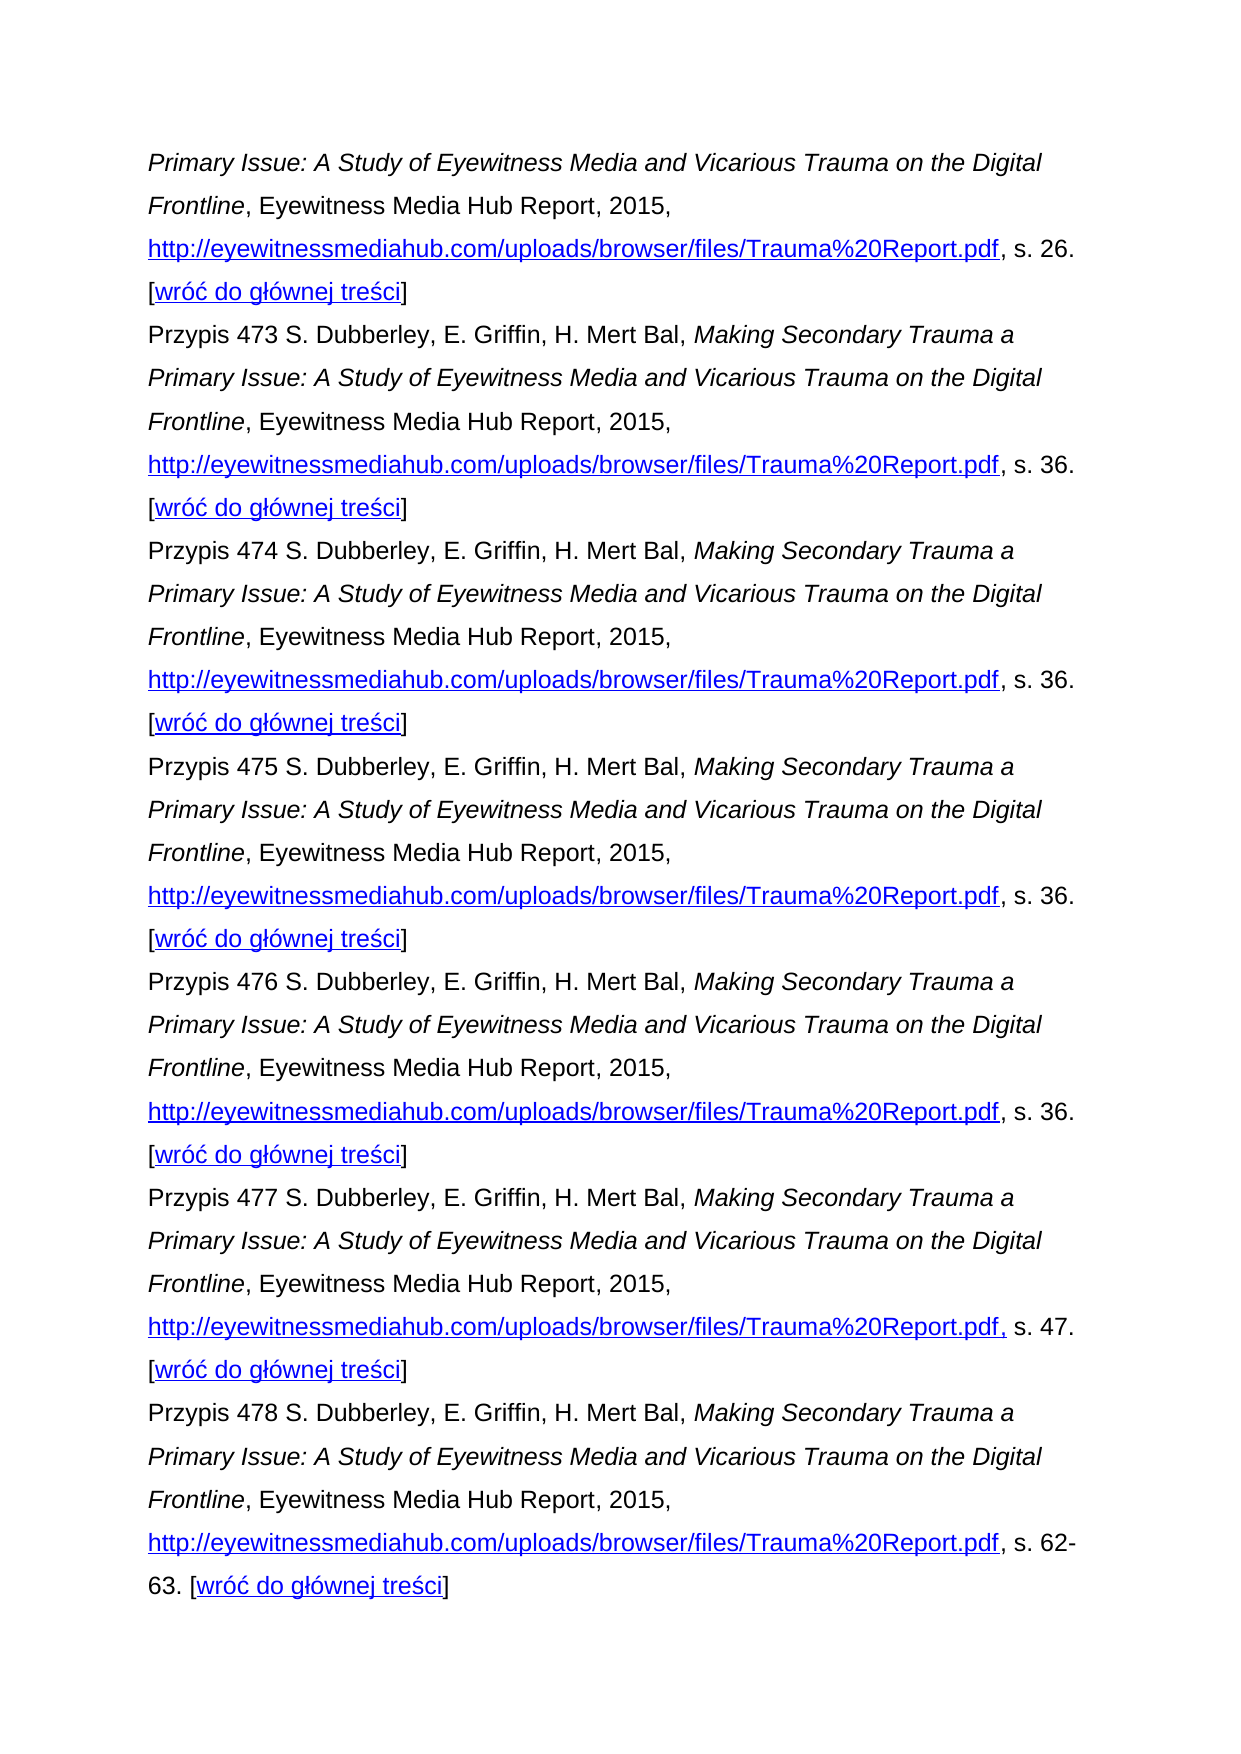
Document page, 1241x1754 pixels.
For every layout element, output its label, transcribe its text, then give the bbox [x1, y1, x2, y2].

text Primary Issue: A Study of Eyewitness Media and Vicarious Trauma on the Digital Frontline, Eyewitness Media Hub Report, 2015, http://eyewitnessmediahub.com/uploads/browser/files/Trauma%20Report.pdf, s. 26. [wróć do głównej treści] [148, 148, 1092, 306]
text Przypis 473 S. Dubberley, E. Griffin, H. Mert Bal, Making Secondary Trauma a Primary Issue: A Study of Eyewitness Media and Vicarious Trauma on the Digital Frontline, Eyewitness Media Hub Report, 2015, http://eyewitnessmediahub.com/uploads/browser/files/Trauma%20Report.pdf, s. 36. [wróć do głównej treści] [148, 320, 1092, 521]
text Przypis 477 S. Dubberley, E. Griffin, H. Mert Bal, Making Secondary Trauma a Primary Issue: A Study of Eyewitness Media and Vicarious Trauma on the Digital Frontline, Eyewitness Media Hub Report, 2015, http://eyewitnessmediahub.com/uploads/browser/files/Trauma%20Report.pdf, s. 47. [wróć do głównej treści] [148, 1183, 1092, 1384]
text Przypis 475 S. Dubberley, E. Griffin, H. Mert Bal, Making Secondary Trauma a Primary Issue: A Study of Eyewitness Media and Vicarious Trauma on the Digital Frontline, Eyewitness Media Hub Report, 2015, http://eyewitnessmediahub.com/uploads/browser/files/Trauma%20Report.pdf, s. 36. [wróć do głównej treści] [148, 751, 1092, 953]
text Przypis 478 S. Dubberley, E. Griffin, H. Mert Bal, Making Secondary Trauma a Primary Issue: A Study of Eyewitness Media and Vicarious Trauma on the Digital Frontline, Eyewitness Media Hub Report, 2015, http://eyewitnessmediahub.com/uploads/browser/files/Trauma%20Report.pdf, s. 62-63. [wróć do głównej treści] [148, 1398, 1092, 1599]
text Przypis 476 S. Dubberley, E. Griffin, H. Mert Bal, Making Secondary Trauma a Primary Issue: A Study of Eyewitness Media and Vicarious Trauma on the Digital Frontline, Eyewitness Media Hub Report, 2015, http://eyewitnessmediahub.com/uploads/browser/files/Trauma%20Report.pdf, s. 36. [wróć do głównej treści] [148, 967, 1092, 1168]
text Przypis 474 S. Dubberley, E. Griffin, H. Mert Bal, Making Secondary Trauma a Primary Issue: A Study of Eyewitness Media and Vicarious Trauma on the Digital Frontline, Eyewitness Media Hub Report, 2015, http://eyewitnessmediahub.com/uploads/browser/files/Trauma%20Report.pdf, s. 36. [wróć do głównej treści] [148, 536, 1092, 737]
